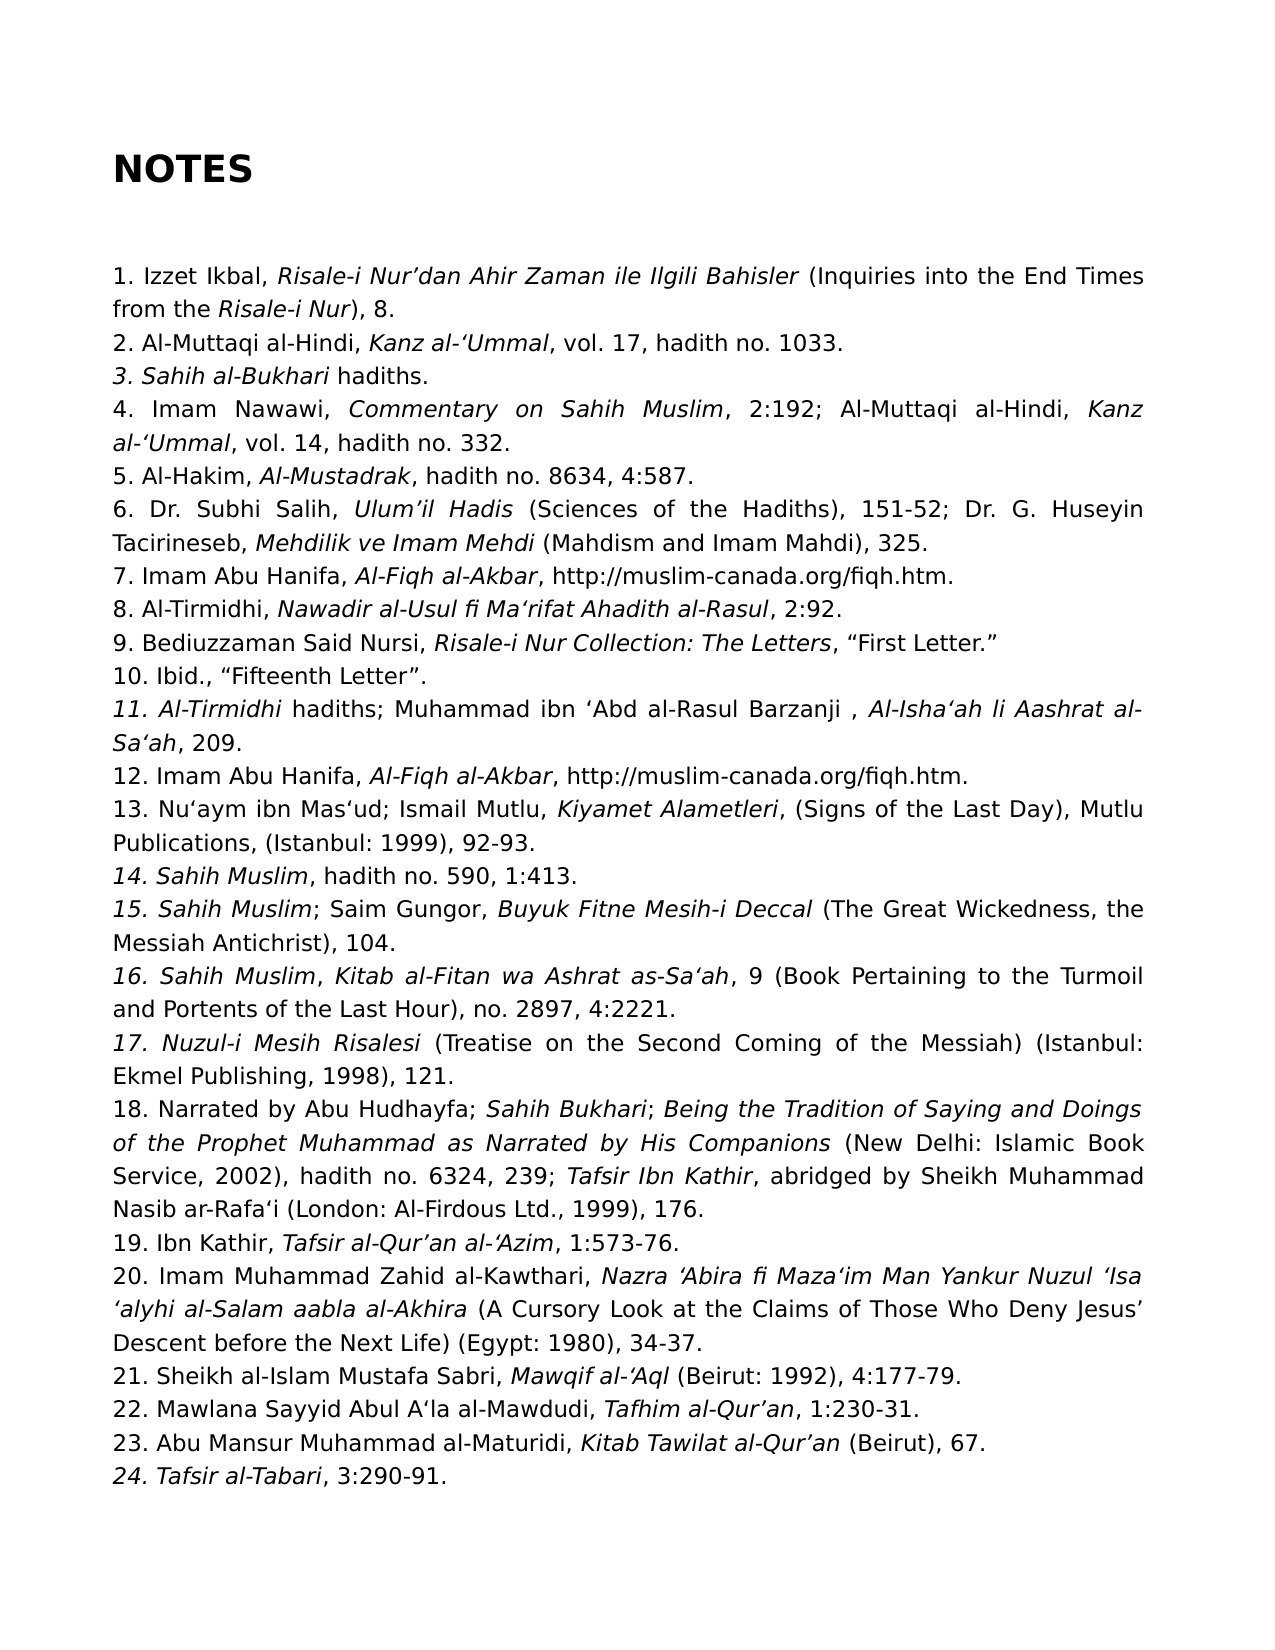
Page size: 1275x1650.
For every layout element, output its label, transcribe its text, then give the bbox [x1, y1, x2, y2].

text NOTES [112, 148, 1145, 191]
text 19. Ibn Kathir, Tafsir al-Qur’an al-‘Azim, 1:573-76. [112, 1224, 1145, 1258]
text 22. Mawlana Sayyid Abul A‘la al-Mawdudi, Tafhim al-Qur’an, 1:230-31. [112, 1391, 1145, 1424]
text 12. Imam Abu Hanifa, Al-Fiqh al-Akbar, http://muslim-canada.org/fiqh.htm. [112, 758, 1145, 791]
text 23. Abu Mansur Muhammad al-Maturidi, Kitab Tawilat al-Qur’an (Beirut), 67. [112, 1424, 1145, 1458]
text 8. Al-Tirmidhi, Nawadir al-Usul fi Ma‘rifat Ahadith al-Rasul, 2:92. [112, 591, 1145, 624]
text 4. Imam Nawawi, Commentary on Sahih Muslim, 2:192; Al-Muttaqi al-Hindi, Kanz al-‘Ummal, vol. 14, hadith no. 332. [112, 391, 1145, 458]
text 9. Bediuzzaman Said Nursi, Risale-i Nur Collection: The Letters, “First Letter.” [112, 624, 1145, 658]
text 15. Sahih Muslim; Saim Gungor, Buyuk Fitne Mesih-i Deccal (The Great Wickedness, the Messiah Antichrist), 104. [112, 891, 1145, 958]
text 18. Narrated by Abu Hudhayfa; Sahih Bukhari; Being the Tradition of Saying and Doings of the Prophet Muhammad as Narrated by His Companions (New Delhi: Islamic Book Service, 2002), hadith no. 6324, 239; Tafsir Ibn Kathir, abridged by Sheikh Muhammad Nasib ar-Rafa‘i (London: Al-Firdous Ltd., 1999), 176. [112, 1091, 1145, 1224]
text 21. Sheikh al-Islam Mustafa Sabri, Mawqif al-‘Aql (Beirut: 1992), 4:177-79. [112, 1358, 1145, 1391]
text 10. Ibid., “Fifteenth Letter”. [112, 658, 1145, 691]
text 17. Nuzul-i Mesih Risalesi (Treatise on the Second Coming of the Messiah) (Istanbul: Ekmel Publishing, 1998), 121. [112, 1024, 1145, 1091]
text 6. Dr. Subhi Salih, Ulum’il Hadis (Sciences of the Hadiths), 151-52; Dr. G. Huseyin Tacirineseb, Mehdilik ve Imam Mehdi (Mahdism and Imam Mahdi), 325. [112, 491, 1145, 558]
text 11. Al-Tirmidhi hadiths; Muhammad ibn ‘Abd al-Rasul Barzanji , Al-Isha‘ah li Aashrat al-Sa‘ah, 209. [112, 691, 1145, 758]
text 5. Al-Hakim, Al-Mustadrak, hadith no. 8634, 4:587. [112, 458, 1145, 491]
text 24. Tafsir al-Tabari, 3:290-91. [112, 1458, 1145, 1491]
text 1. Izzet Ikbal, Risale-i Nur’dan Ahir Zaman ile Ilgili Bahisler (Inquiries into the End Times from the Risale-i Nur), 8. [112, 258, 1145, 324]
text 13. Nu‘aym ibn Mas‘ud; Ismail Mutlu, Kiyamet Alametleri, (Signs of the Last Day), Mutlu Publications, (Istanbul: 1999), 92-93. [112, 791, 1145, 858]
text 14. Sahih Muslim, hadith no. 590, 1:413. [112, 858, 1145, 891]
text 2. Al-Muttaqi al-Hindi, Kanz al-‘Ummal, vol. 17, hadith no. 1033. [112, 324, 1145, 358]
text 7. Imam Abu Hanifa, Al-Fiqh al-Akbar, http://muslim-canada.org/fiqh.htm. [112, 558, 1145, 591]
text 20. Imam Muhammad Zahid al-Kawthari, Nazra ‘Abira fi Maza‘im Man Yankur Nuzul ‘Isa ‘alyhi al-Salam aabla al-Akhira (A Cursory Look at the Claims of Those Who Deny Jesus’ Descent before the Next Life) (Egypt: 1980), 34-37. [112, 1258, 1145, 1358]
text 3. Sahih al-Bukhari hadiths. [112, 358, 1145, 391]
text 16. Sahih Muslim, Kitab al-Fitan wa Ashrat as-Sa‘ah, 9 (Book Pertaining to the Turmoil and Portents of the Last Hour), no. 2897, 4:2221. [112, 958, 1145, 1024]
